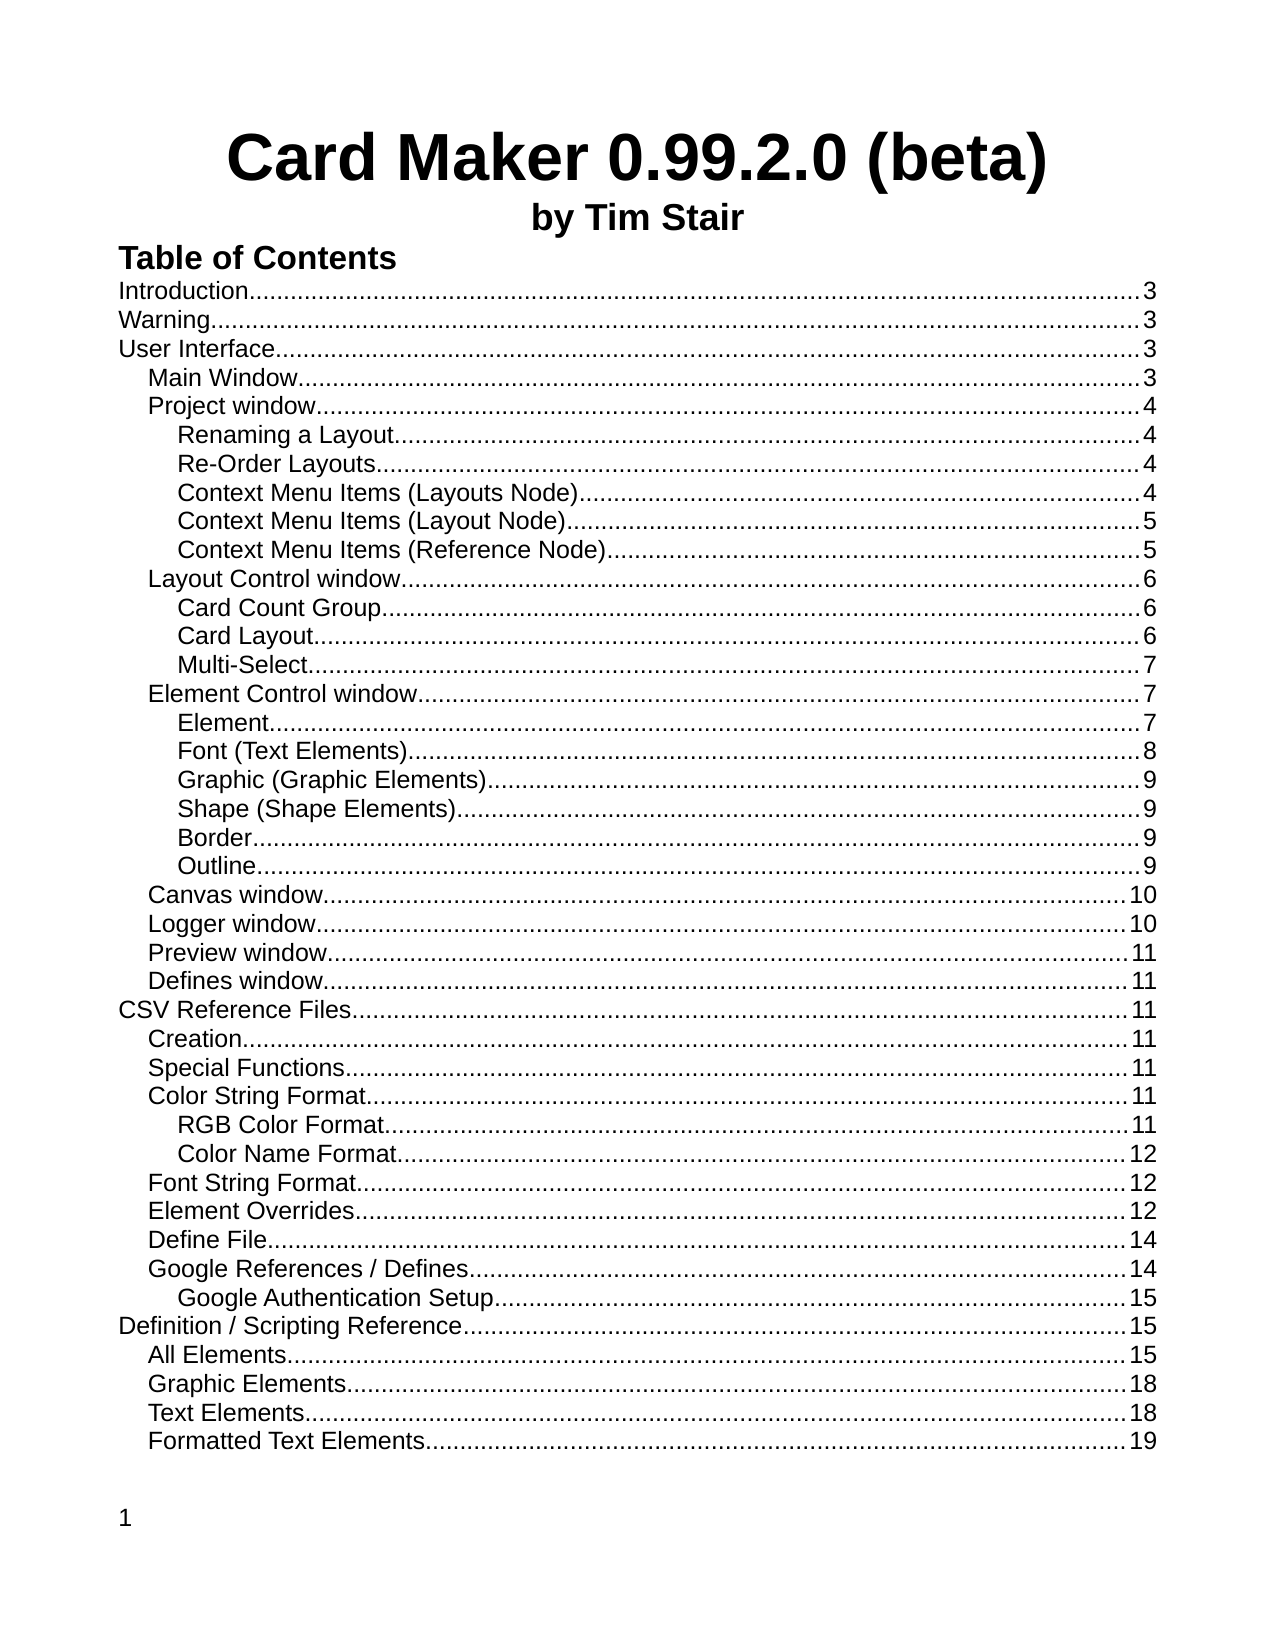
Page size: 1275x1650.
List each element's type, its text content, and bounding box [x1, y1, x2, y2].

text Element Control window 7 [148, 679, 1157, 708]
text Renaming a Layout 4 [177, 420, 1157, 449]
text Google Authentication Setup 15 [177, 1283, 1157, 1311]
text Layout Control window 6 [148, 564, 1157, 593]
text Canvas window 10 [148, 880, 1157, 909]
text CSV Reference Files 11 [118, 995, 1157, 1024]
subtitle Table of Contents [118, 238, 1157, 276]
text Color Name Format 12 [177, 1139, 1157, 1168]
text Font String Format 12 [148, 1168, 1157, 1196]
text Shape (Shape Elements) 9 [177, 794, 1157, 823]
text Re-Order Layouts 4 [177, 449, 1157, 478]
text Text Elements 18 [148, 1398, 1157, 1426]
text Card Maker 0.99.2.0 (beta) [118, 118, 1157, 195]
text Graphic (Graphic Elements) 9 [177, 765, 1157, 794]
text Outline 9 [177, 851, 1157, 880]
text Special Functions 11 [148, 1053, 1157, 1081]
text Logger window 10 [148, 909, 1157, 938]
text Card Count Group 6 [177, 593, 1157, 621]
text Graphic Elements 18 [148, 1369, 1157, 1398]
text Color String Format 11 [148, 1081, 1157, 1110]
text Define File 14 [148, 1225, 1157, 1254]
text Card Layout 6 [177, 621, 1157, 650]
text Preview window 11 [148, 938, 1157, 966]
text Font (Text Elements) 8 [177, 736, 1157, 765]
text Main Window 3 [148, 363, 1157, 391]
text Creation 11 [148, 1024, 1157, 1053]
text All Elements 15 [148, 1340, 1157, 1369]
text by Tim Stair [118, 195, 1157, 238]
text Multi-Select 7 [177, 650, 1157, 679]
text Warning 3 [118, 305, 1157, 334]
text Defines window 11 [148, 966, 1157, 995]
text User Interface 3 [118, 334, 1157, 363]
text Definition / Scripting Reference 15 [118, 1311, 1157, 1340]
text Google References / Defines 14 [148, 1254, 1157, 1283]
text Context Menu Items (Layouts Node) 4 [177, 478, 1157, 506]
text RGB Color Format 11 [177, 1110, 1157, 1139]
text Introduction 3 [118, 276, 1157, 305]
text Element 7 [177, 708, 1157, 736]
text Context Menu Items (Reference Node) 5 [177, 535, 1157, 564]
text Border 9 [177, 823, 1157, 851]
text Formatted Text Elements 19 [148, 1426, 1157, 1455]
text Context Menu Items (Layout Node) 5 [177, 506, 1157, 535]
text Project window 4 [148, 391, 1157, 420]
text Element Overrides 12 [148, 1196, 1157, 1225]
